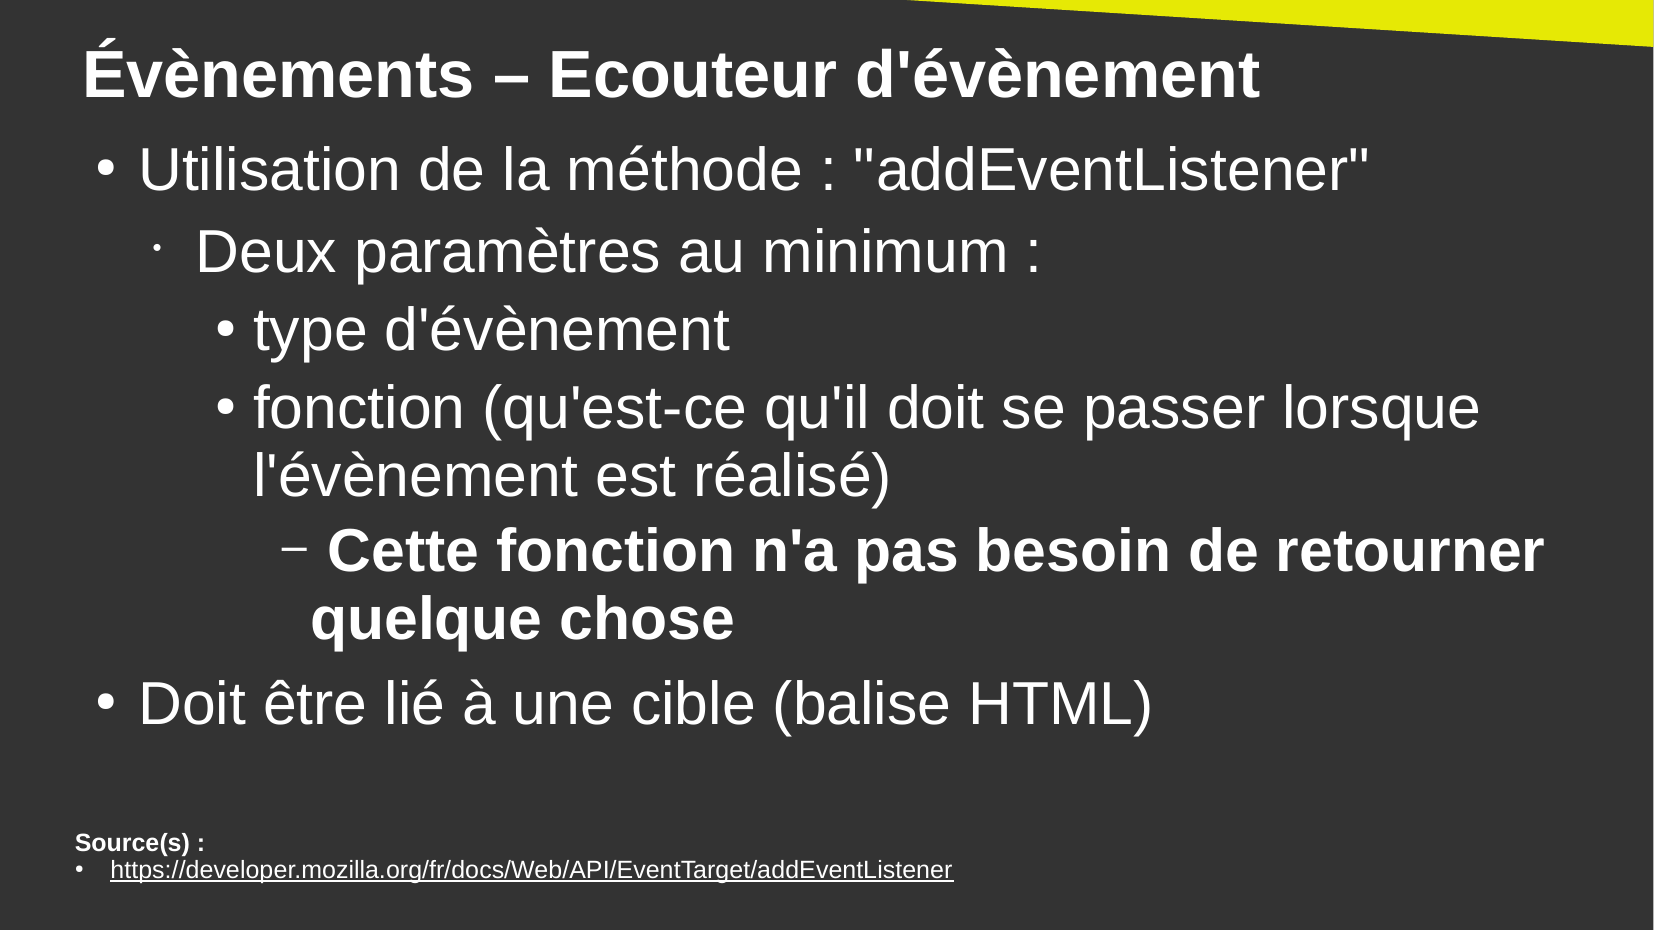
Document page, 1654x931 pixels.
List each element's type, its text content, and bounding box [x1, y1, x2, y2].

text_box [906, 0, 1654, 47]
text_box Source(s) : https://developer.mozilla.org/fr/docs/Web/API/EventTarget/addEventListener [60, 820, 1583, 892]
list Utilisation de la méthode : "addEventListener" Deux paramètres au minimum : type d'évènement fonction (qu'est-ce qu'il doit se passer lorsque l'évènement est réalisé) Cette fonction n'a pas besoin de retourner quelque chose Doit être lié à une cible (balise HTML) [80, 135, 1620, 745]
title Évènements – Ecouteur d'évènement [82, 37, 1571, 114]
